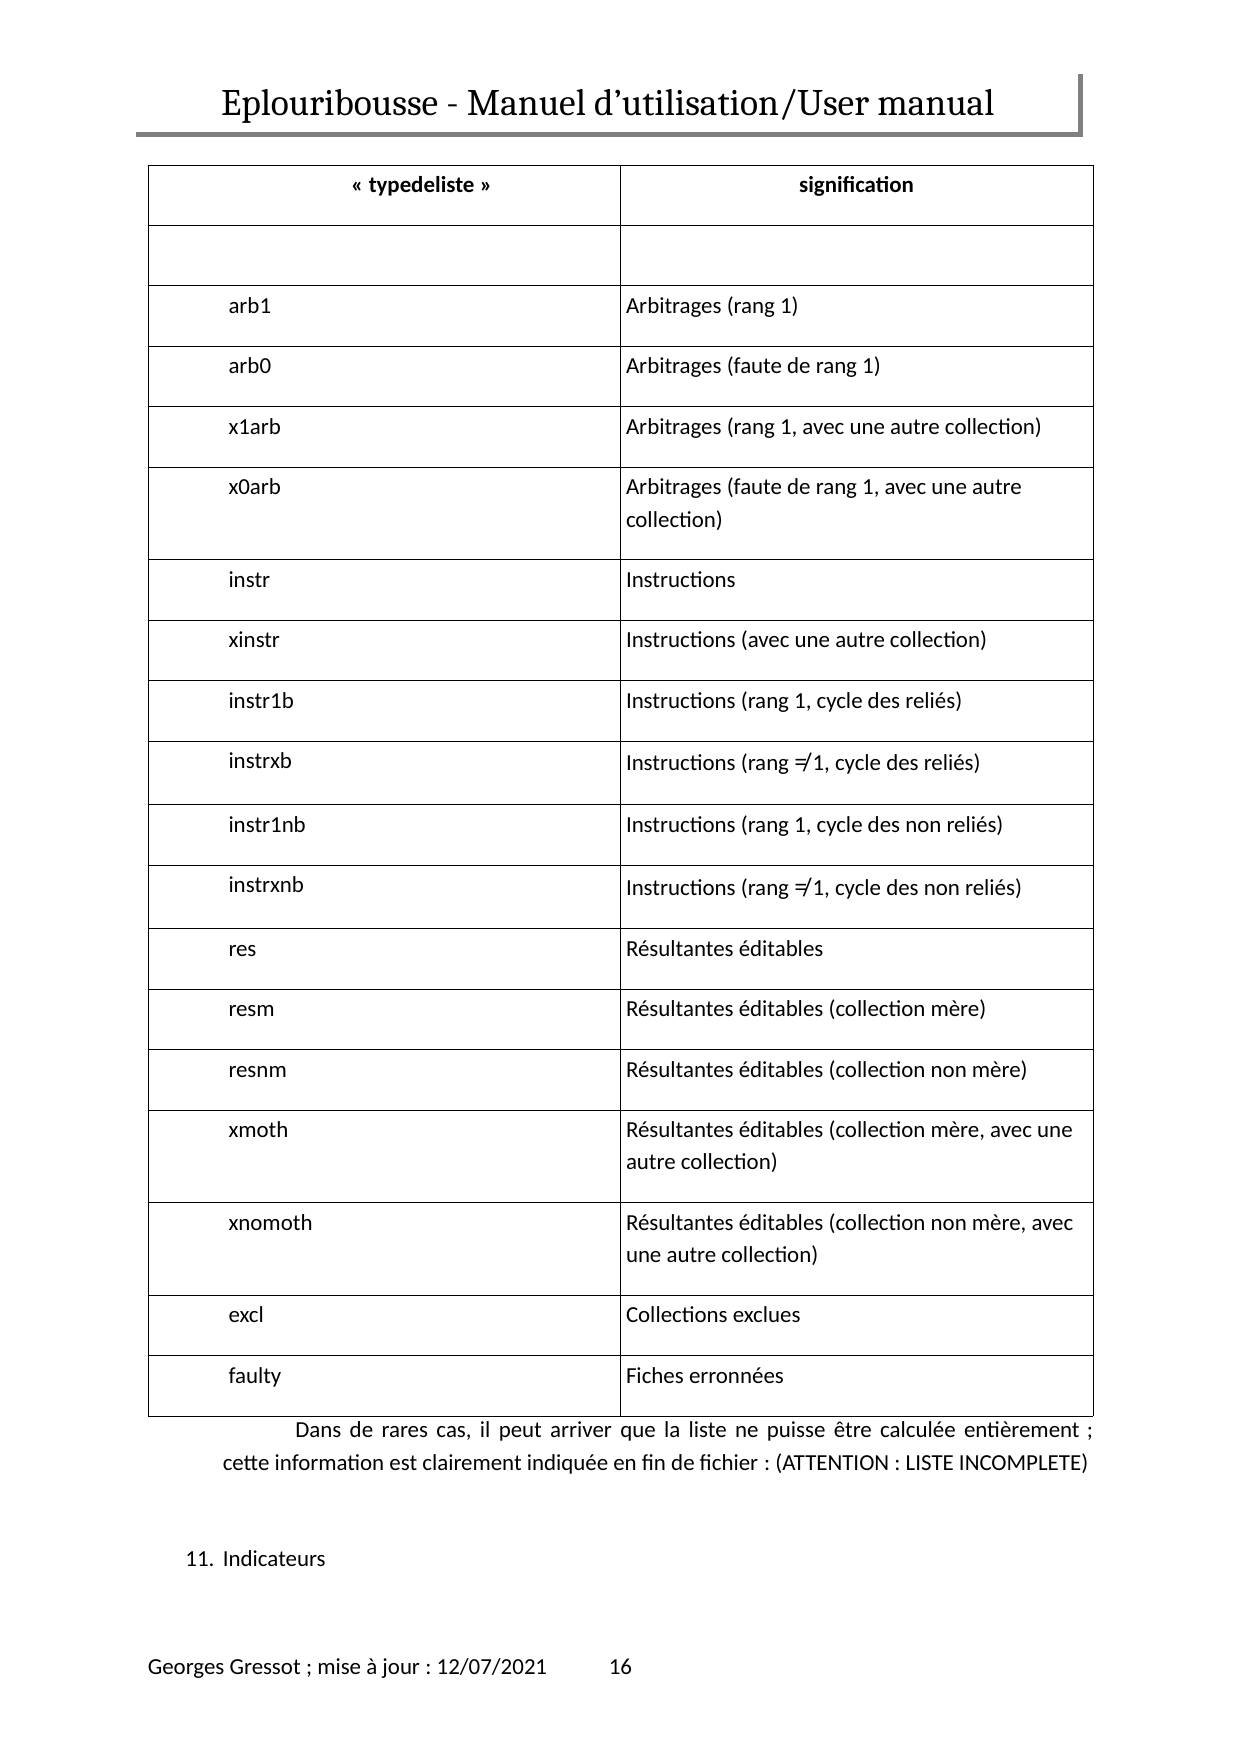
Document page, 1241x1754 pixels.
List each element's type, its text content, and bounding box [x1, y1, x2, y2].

table_cell resm [149, 990, 620, 1049]
table_cell arb1 [149, 286, 620, 346]
table_cell Résultantes éditables (collection mère, avec une autre collection) [621, 1111, 1093, 1202]
table_cell Instructions (rang ≠ 1, cycle des reliés) [621, 742, 1093, 804]
table_cell xnomoth [149, 1203, 620, 1295]
table_cell [149, 226, 620, 285]
table_cell Collections exclues [621, 1296, 1093, 1355]
table_cell Résultantes éditables (collection mère) [621, 990, 1093, 1049]
table_cell [621, 226, 1093, 285]
table_cell Arbitrages (faute de rang 1, avec une autre collection) [621, 468, 1093, 559]
table_cell excl [149, 1296, 620, 1355]
table_cell Instructions (rang 1, cycle des reliés) [621, 681, 1093, 741]
table_cell instr1b [149, 681, 620, 741]
table_cell Instructions (avec une autre collection) [621, 621, 1093, 680]
table_cell Instructions (rang ≠ 1, cycle des non reliés) [621, 866, 1093, 928]
table_cell Résultantes éditables (collection non mère) [621, 1050, 1093, 1109]
table_cell xinstr [149, 621, 620, 680]
table_cell Instructions [621, 560, 1093, 620]
list Dans de rares cas, il peut arriver que la liste ne puisse être calculée entièrement ; cette information est clairement indiquée en fin de fichier : (ATTENTION : LISTE INCOMPLETE) [223, 1417, 1093, 1476]
table_cell x0arb [149, 468, 620, 559]
table_cell x1arb [149, 407, 620, 467]
table_cell instr [149, 560, 620, 620]
table_cell Résultantes éditables [621, 929, 1093, 989]
table_cell instrxb [149, 742, 620, 804]
table_cell instrxnb [149, 866, 620, 928]
table_cell Résultantes éditables (collection non mère, avec une autre collection) [621, 1203, 1093, 1295]
table_cell res [149, 929, 620, 989]
table_cell Arbitrages (faute de rang 1) [621, 347, 1093, 406]
table_cell faulty [149, 1356, 620, 1416]
table_cell Arbitrages (rang 1, avec une autre collection) [621, 407, 1093, 467]
table_cell Arbitrages (rang 1) [621, 286, 1093, 346]
table_cell xmoth [149, 1111, 620, 1202]
table_header « typedeliste » [149, 166, 620, 225]
table_cell Instructions (rang 1, cycle des non reliés) [621, 805, 1093, 864]
table_cell instr1nb [149, 805, 620, 864]
table_header signification [621, 166, 1093, 225]
table_cell resnm [149, 1050, 620, 1109]
list Indicateurs [185, 1544, 1093, 1572]
table_cell arb0 [149, 347, 620, 406]
table_cell Fiches erronnées [621, 1356, 1093, 1416]
